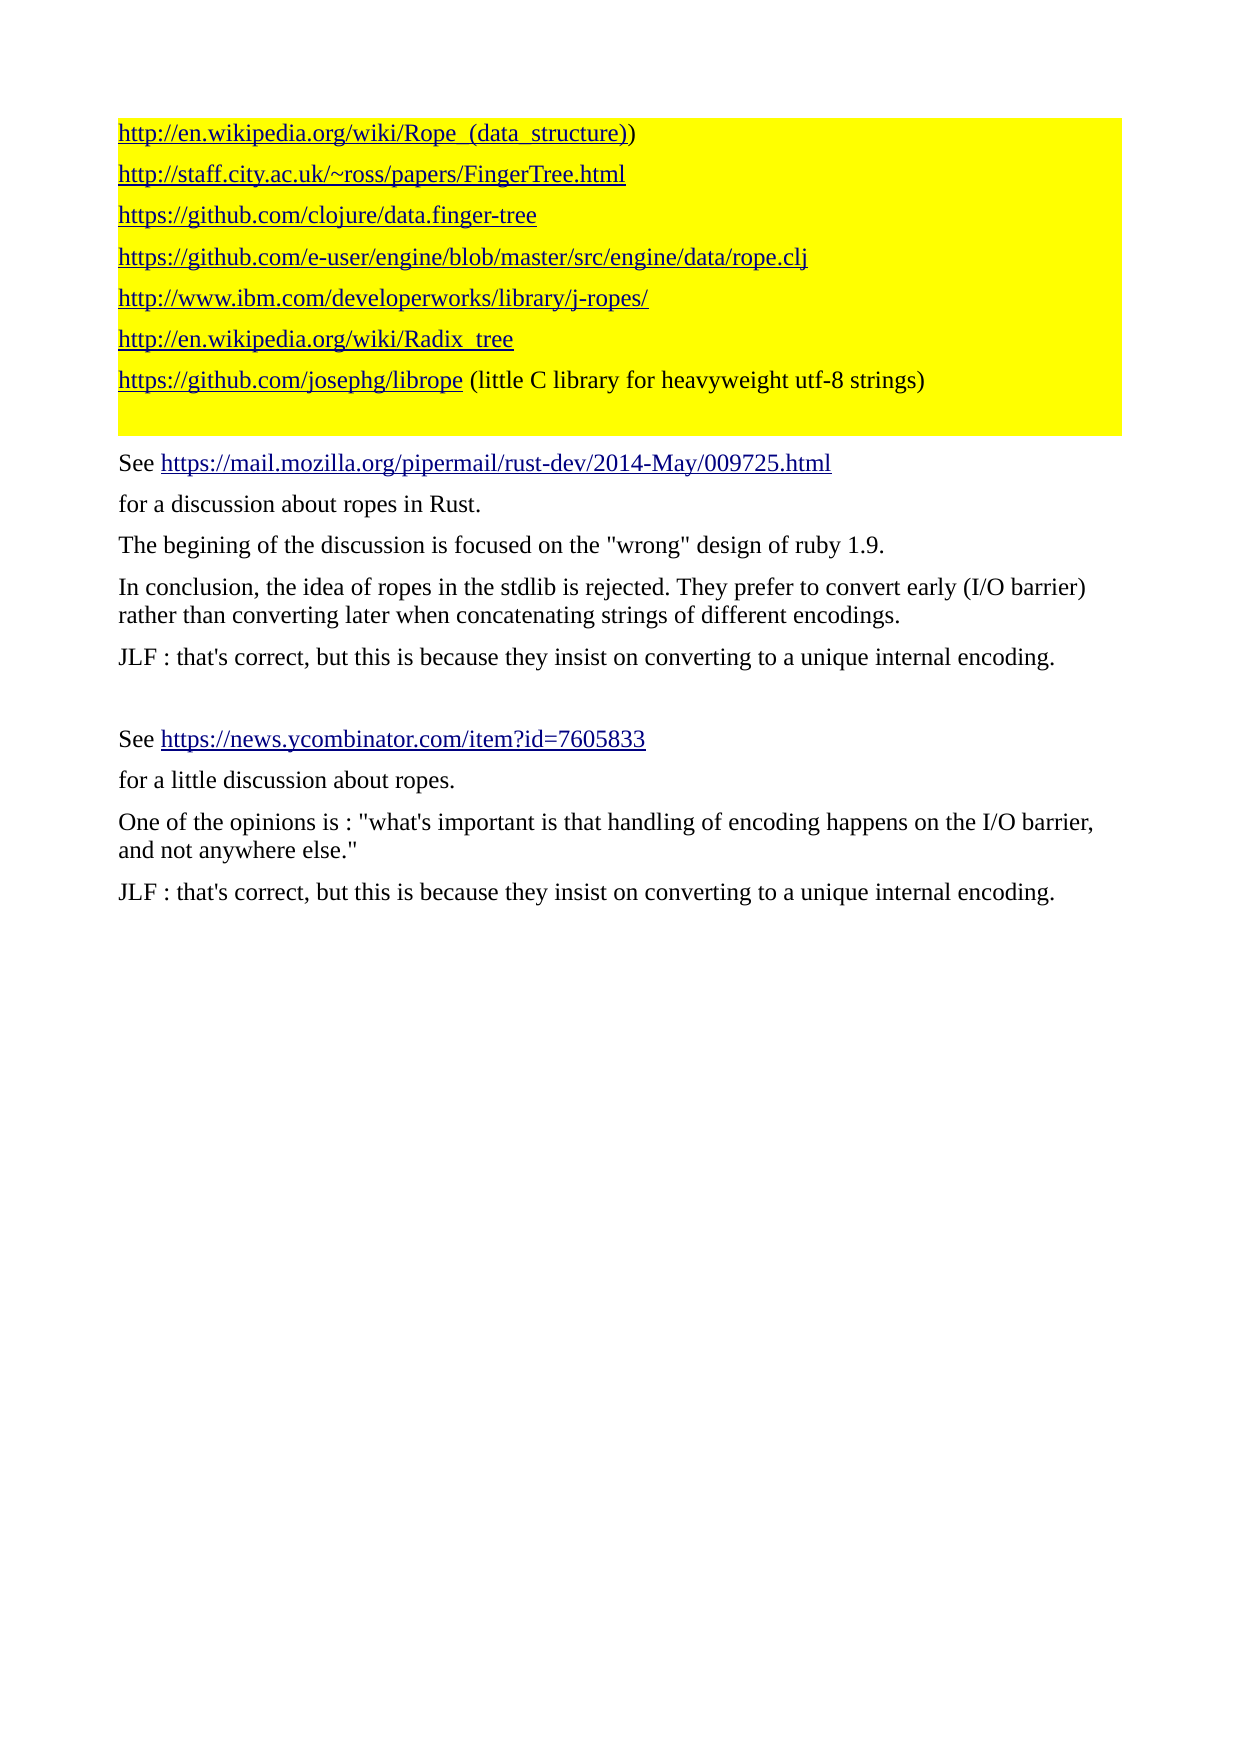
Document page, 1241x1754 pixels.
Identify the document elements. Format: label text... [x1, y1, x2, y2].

text JLF : that's correct, but this is because they insist on converting to a unique internal encoding. [118, 642, 1122, 671]
text http://staff.city.ac.uk/~ross/papers/FingerTree.html [118, 159, 1122, 188]
text https://github.com/josephg/librope (little C library for heavyweight utf-8 strings) [118, 366, 1122, 394]
text See https://mail.mozilla.org/pipermail/rust-dev/2014-May/009725.html [118, 448, 1122, 477]
text http://en.wikipedia.org/wiki/Radix_tree [118, 324, 1122, 353]
text One of the opinions is : "what's important is that handling of encoding happens on the I/O barrier, and not anywhere else." [118, 807, 1122, 864]
text for a little discussion about ropes. [118, 766, 1122, 794]
text http://www.ibm.com/developerworks/library/j-ropes/ [118, 283, 1122, 312]
text The begining of the discussion is focused on the "wrong" design of ruby 1.9. [118, 531, 1122, 559]
text In conclusion, the idea of ropes in the stdlib is rejected. They prefer to convert early (I/O barrier) rather than converting later when concatenating strings of different encodings. [118, 572, 1122, 629]
text http://en.wikipedia.org/wiki/Rope_(data_structure)) [118, 118, 1122, 147]
text https://github.com/e-user/engine/blob/master/src/engine/data/rope.clj [118, 242, 1122, 271]
text https://github.com/clojure/data.finger-tree [118, 201, 1122, 229]
text See https://news.ycombinator.com/item?id=7605833 [118, 724, 1122, 753]
text JLF : that's correct, but this is because they insist on converting to a unique internal encoding. [118, 877, 1122, 906]
text for a discussion about ropes in Rust. [118, 489, 1122, 518]
